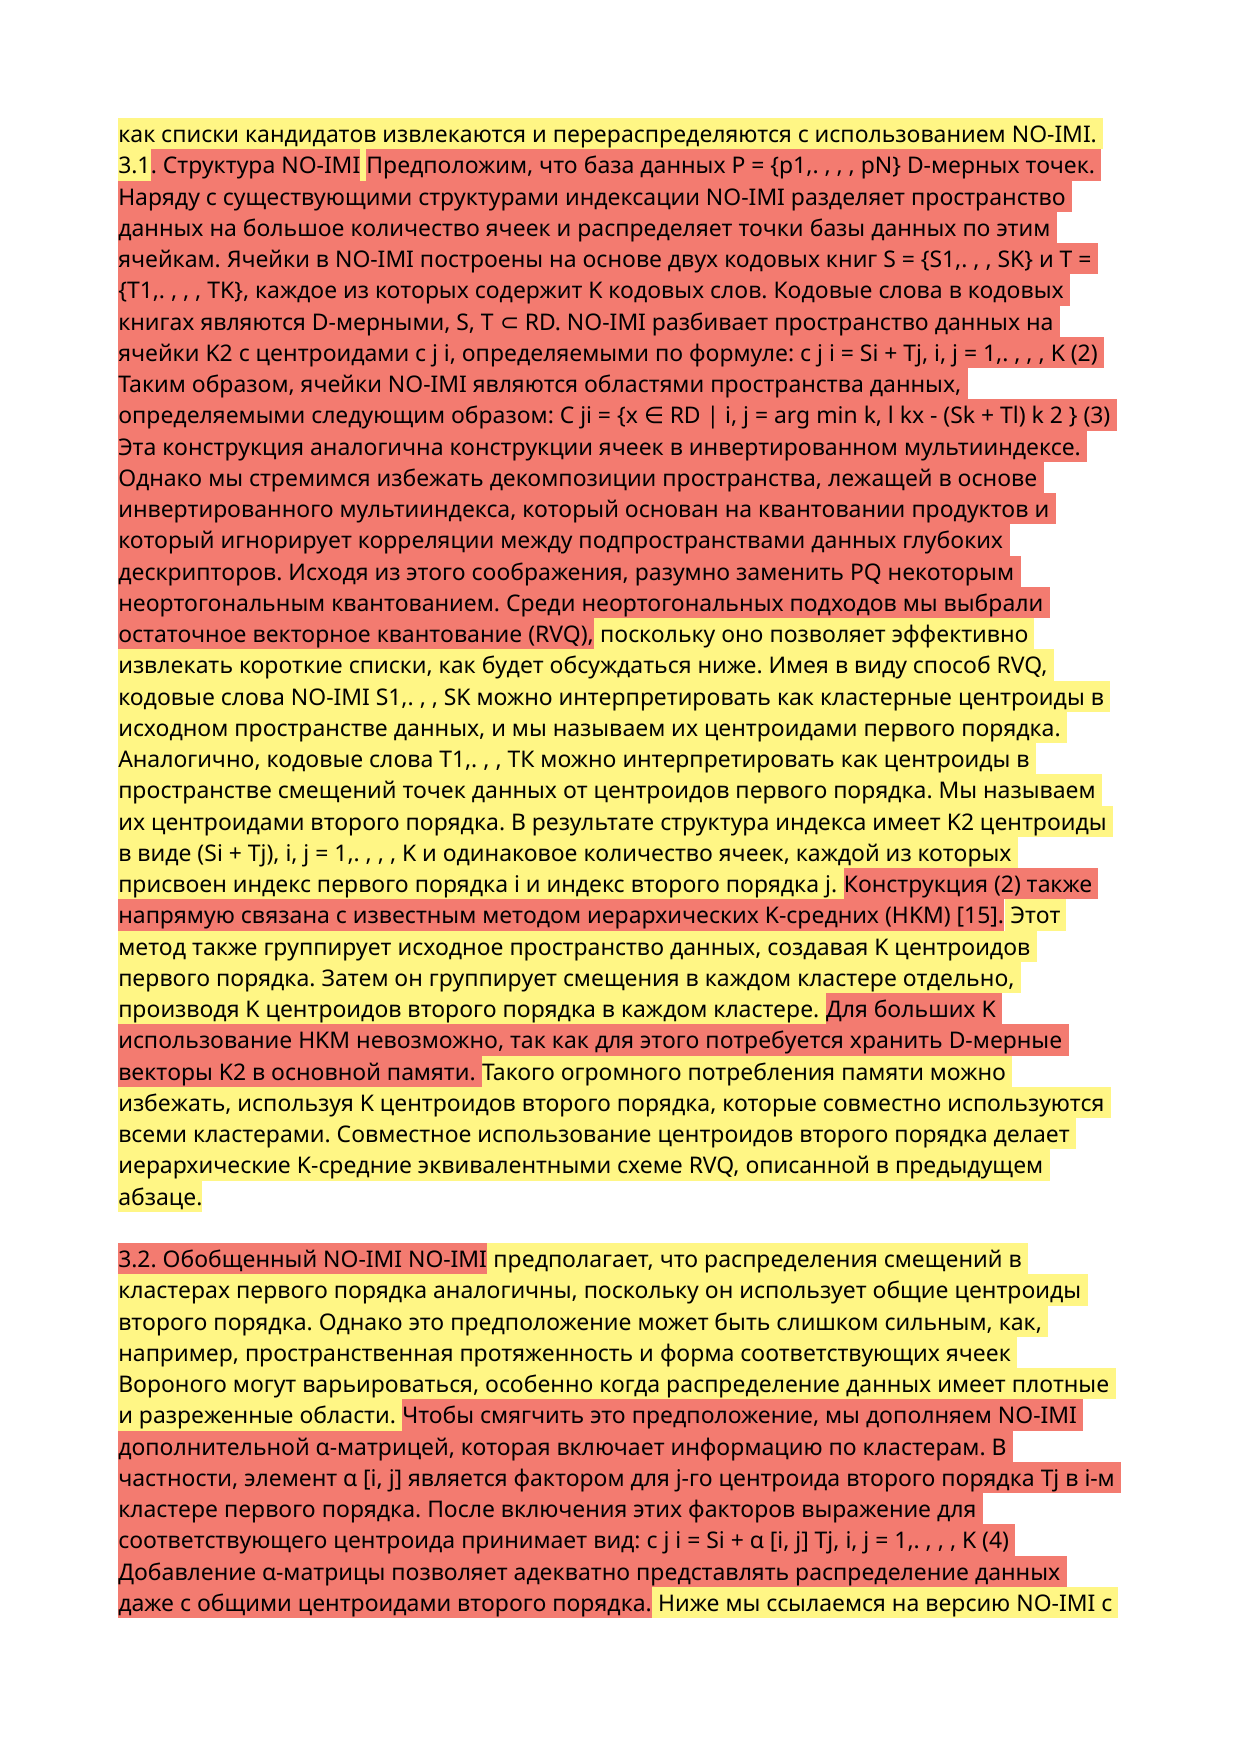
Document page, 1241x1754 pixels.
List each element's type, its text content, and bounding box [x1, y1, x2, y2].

text 3.2. Обобщенный NO-IMI NO-IMI предполагает, что распределения смещений в кластерах первого порядка аналогичны, поскольку он использует общие центроиды второго порядка. Однако это предположение может быть слишком сильным, как, например, пространственная протяженность и форма соответствующих ячеек Вороного могут варьироваться, особенно когда распределение данных имеет плотные и разреженные области. Чтобы смягчить это предположение, мы дополняем NO-IMI дополнительной α-матрицей, которая включает информацию по кластерам. В частности, элемент α [i, j] является фактором для j-го центроида второго порядка Tj в i-м кластере первого порядка. После включения этих факторов выражение для соответствующего центроида принимает вид: c j i = Si + α [i, j] Tj, i, j = 1,. , , , K (4) Добавление α-матрицы позволяет адекватно представлять распределение данных даже с общими центроидами второго порядка. Ниже мы ссылаемся на версию NO-IMI с [118, 1243, 1122, 1618]
text как списки кандидатов извлекаются и перераспределяются с использованием NO-IMI. 3.1. Структура NO-IMI Предположим, что база данных P = {p1,. , , , pN} D-мерных точек. Наряду с существующими структурами индексации NO-IMI разделяет пространство данных на большое количество ячеек и распределяет точки базы данных по этим ячейкам. Ячейки в NO-IMI построены на основе двух кодовых книг S = {S1,. , , SK} и T = {T1,. , , , TK}, каждое из которых содержит K кодовых слов. Кодовые слова в кодовых книгах являются D-мерными, S, T ⊂ RD. NO-IMI разбивает пространство данных на ячейки K2 с центроидами c j i, определяемыми по формуле: c j i = Si + Tj, i, j = 1,. , , , K (2) Таким образом, ячейки NO-IMI являются областями пространства данных, определяемыми следующим образом: C ji = {x ∈ RD | i, j = arg min k, l kx - (Sk + Tl) k 2 } (3) Эта конструкция аналогична конструкции ячеек в инвертированном мультииндексе. Однако мы стремимся избежать декомпозиции пространства, лежащей в основе инвертированного мультииндекса, который основан на квантовании продуктов и который игнорирует корреляции между подпространствами данных глубоких дескрипторов. Исходя из этого соображения, разумно заменить PQ некоторым неортогональным квантованием. Среди неортогональных подходов мы выбрали остаточное векторное квантование (RVQ), поскольку оно позволяет эффективно извлекать короткие списки, как будет обсуждаться ниже. Имея в виду способ RVQ, кодовые слова NO-IMI S1,. , , SK можно интерпретировать как кластерные центроиды в исходном пространстве данных, и мы называем их центроидами первого порядка. Аналогично, кодовые слова T1,. , , ТК можно интерпретировать как центроиды в пространстве смещений точек данных от центроидов первого порядка. Мы называем их центроидами второго порядка. В результате структура индекса имеет K2 центроиды в виде (Si + Tj), i, j = 1,. , , , K и одинаковое количество ячеек, каждой из которых присвоен индекс первого порядка i и индекс второго порядка j. Конструкция (2) также напрямую связана с известным методом иерархических K-средних (HKM) [15]. Этот метод также группирует исходное пространство данных, создавая K центроидов первого порядка. Затем он группирует смещения в каждом кластере отдельно, производя K центроидов второго порядка в каждом кластере. Для больших K использование HKM невозможно, так как для этого потребуется хранить D-мерные векторы K2 в основной памяти. Такого огромного потребления памяти можно избежать, используя K центроидов второго порядка, которые совместно используются всеми кластерами. Совместное использование центроидов второго порядка делает иерархические K-средние эквивалентными схеме RVQ, описанной в предыдущем абзаце. [118, 118, 1122, 1212]
